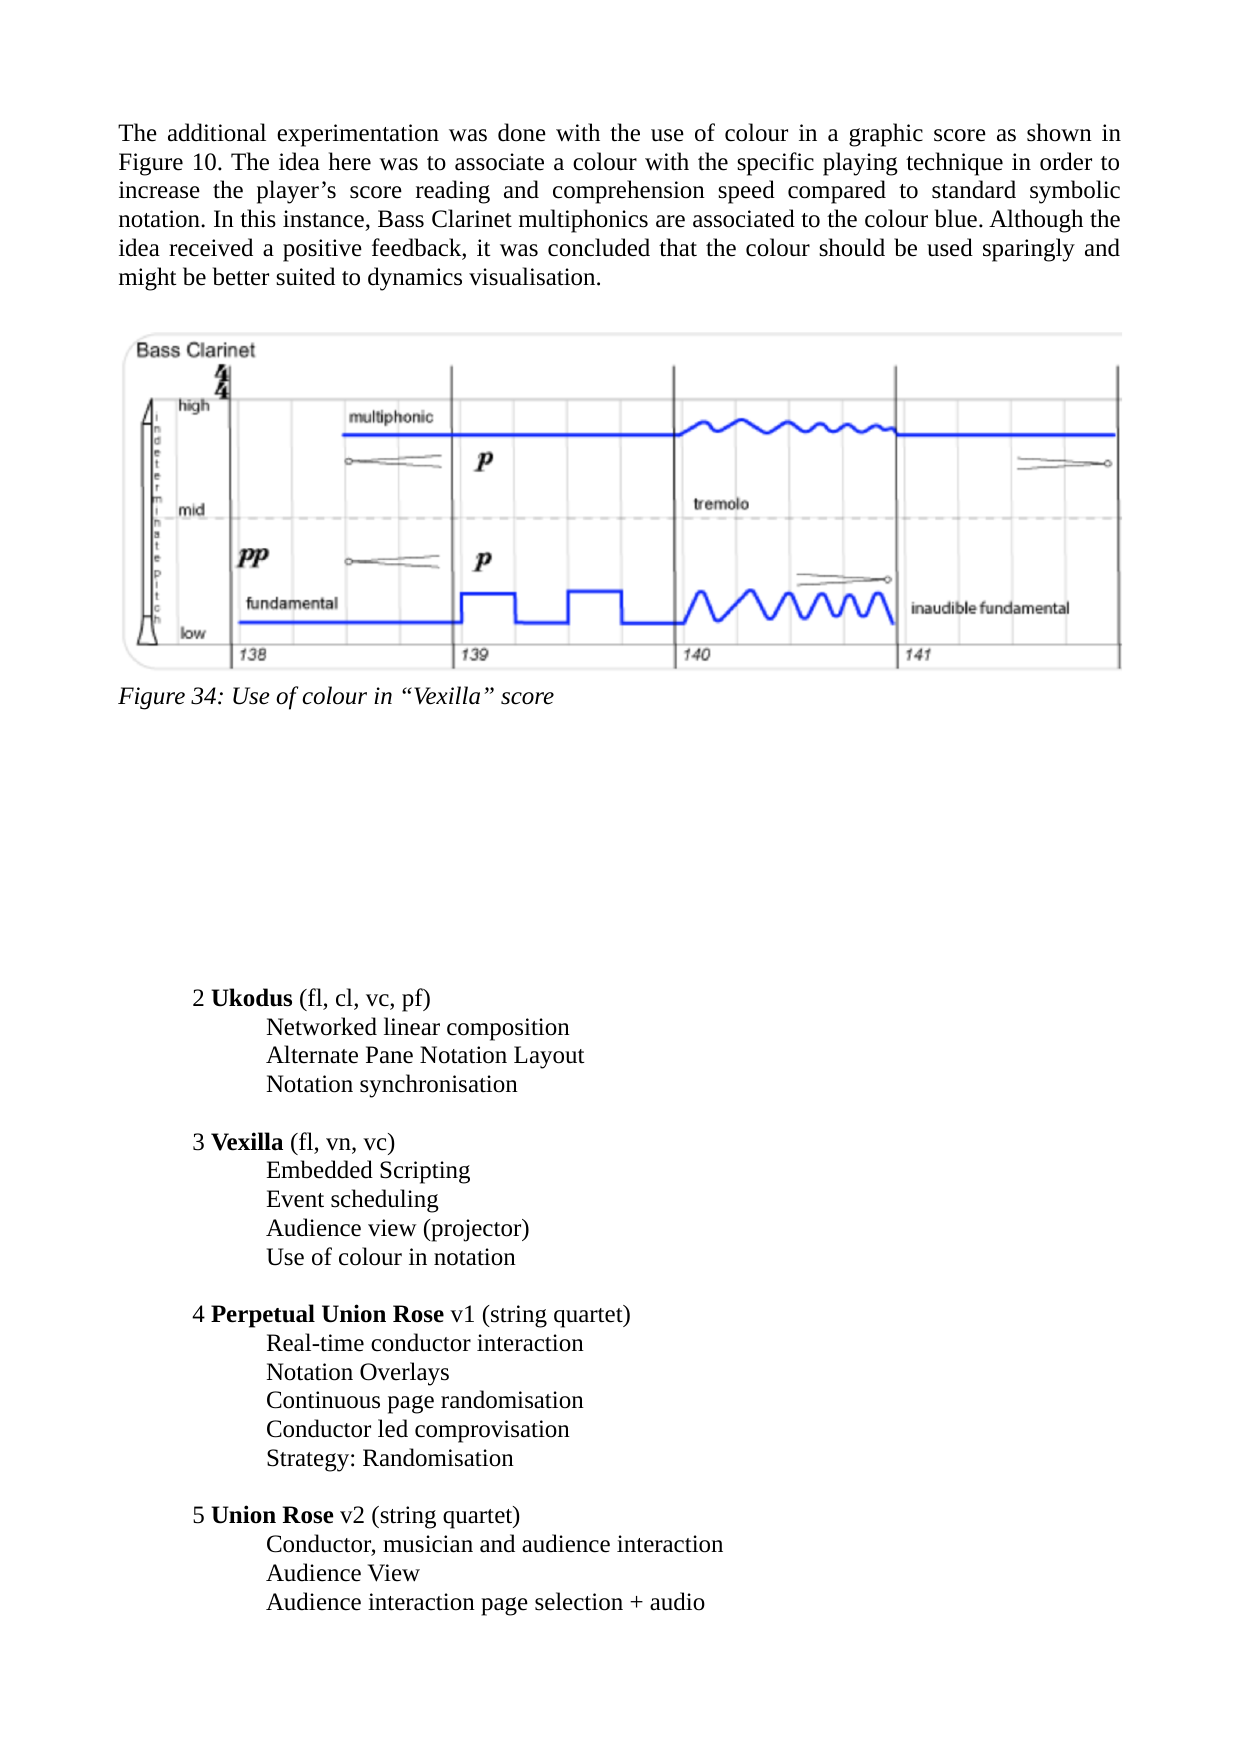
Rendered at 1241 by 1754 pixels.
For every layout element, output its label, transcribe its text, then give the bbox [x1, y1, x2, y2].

text Figure 34: Use of colour in “Vexilla” score [118, 676, 1122, 710]
picture [118, 331, 1123, 676]
text Conductor, musician and audience interaction [192, 1529, 1122, 1558]
text Audience View [192, 1558, 1122, 1587]
text Notation Overlays [192, 1357, 1122, 1386]
text 4 Perpetual Union Rose v1 (string quartet) [192, 1299, 1122, 1328]
text 5 Union Rose v2 (string quartet) [192, 1501, 1122, 1529]
text Strategy: Randomisation [192, 1443, 1122, 1472]
text Networked linear composition [192, 1012, 1122, 1041]
text The additional experimentation was done with the use of colour in a graphic score as shown in Figure 10. The idea here was to associate a colour with the specific playing technique in order to increase the player’s score reading and comprehension speed compared to standard symbolic notation. In this instance, Bass Clarinet multiphonics are associated to the colour blue. Although the idea received a positive feedback, it was concluded that the colour should be used sparingly and might be better suited to dynamics visualisation. [118, 118, 1122, 291]
text Conductor led comprovisation [192, 1414, 1122, 1443]
text Real-time conductor interaction [192, 1328, 1122, 1357]
text Embedded Scripting [192, 1156, 1122, 1184]
text Notation synchronisation [192, 1069, 1122, 1098]
text Use of colour in notation [192, 1242, 1122, 1271]
text Event scheduling [192, 1184, 1122, 1213]
text 2 Ukodus (fl, cl, vc, pf) [192, 983, 1122, 1012]
text 3 Vexilla (fl, vn, vc) [192, 1127, 1122, 1156]
text Continuous page randomisation [192, 1386, 1122, 1414]
text Alternate Pane Notation Layout [192, 1041, 1122, 1069]
text Audience interaction page selection + audio [192, 1587, 1122, 1616]
text Audience view (projector) [192, 1213, 1122, 1242]
